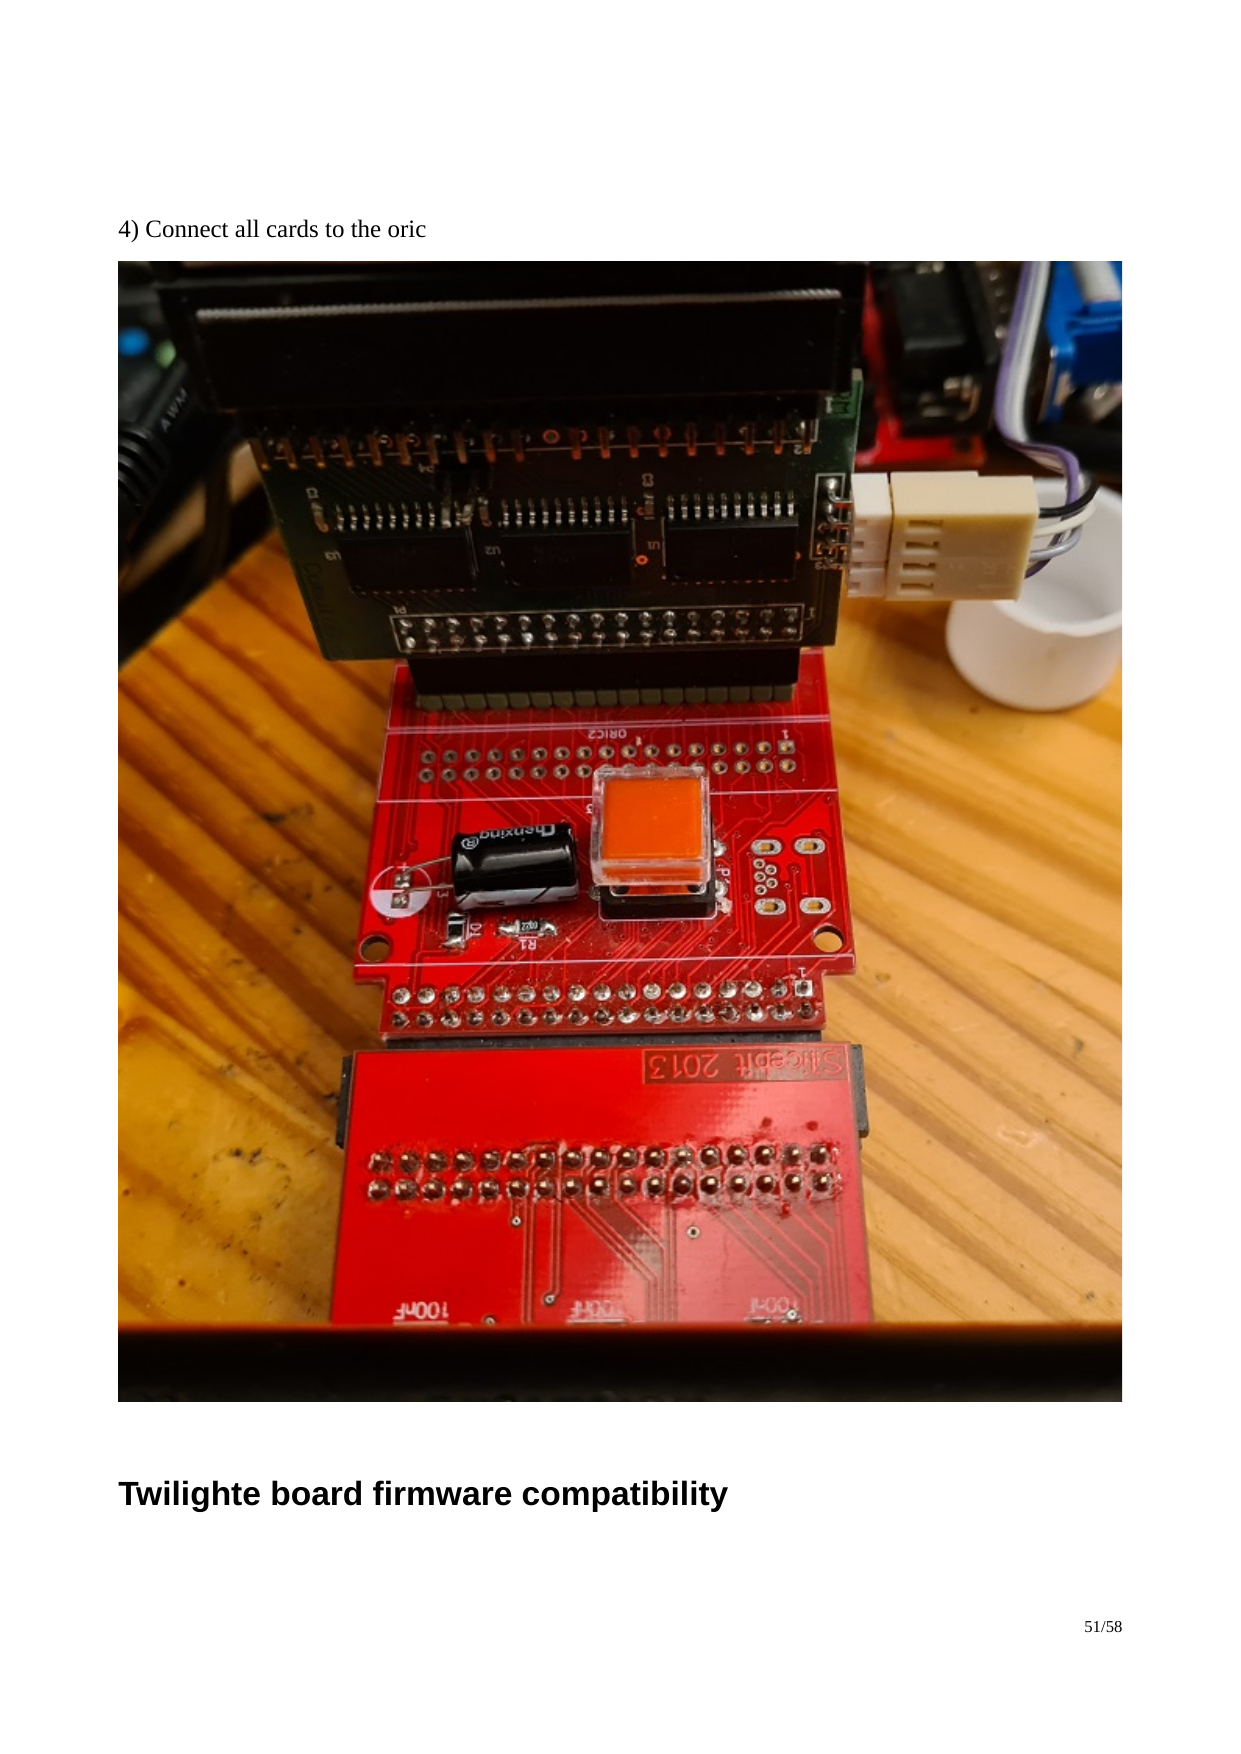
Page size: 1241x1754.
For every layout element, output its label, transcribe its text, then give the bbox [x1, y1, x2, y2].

text 4) Connect all cards to the oric [118, 214, 1122, 242]
subtitle Twilighte board firmware compatibility [118, 1474, 1122, 1513]
picture [118, 261, 1123, 1402]
